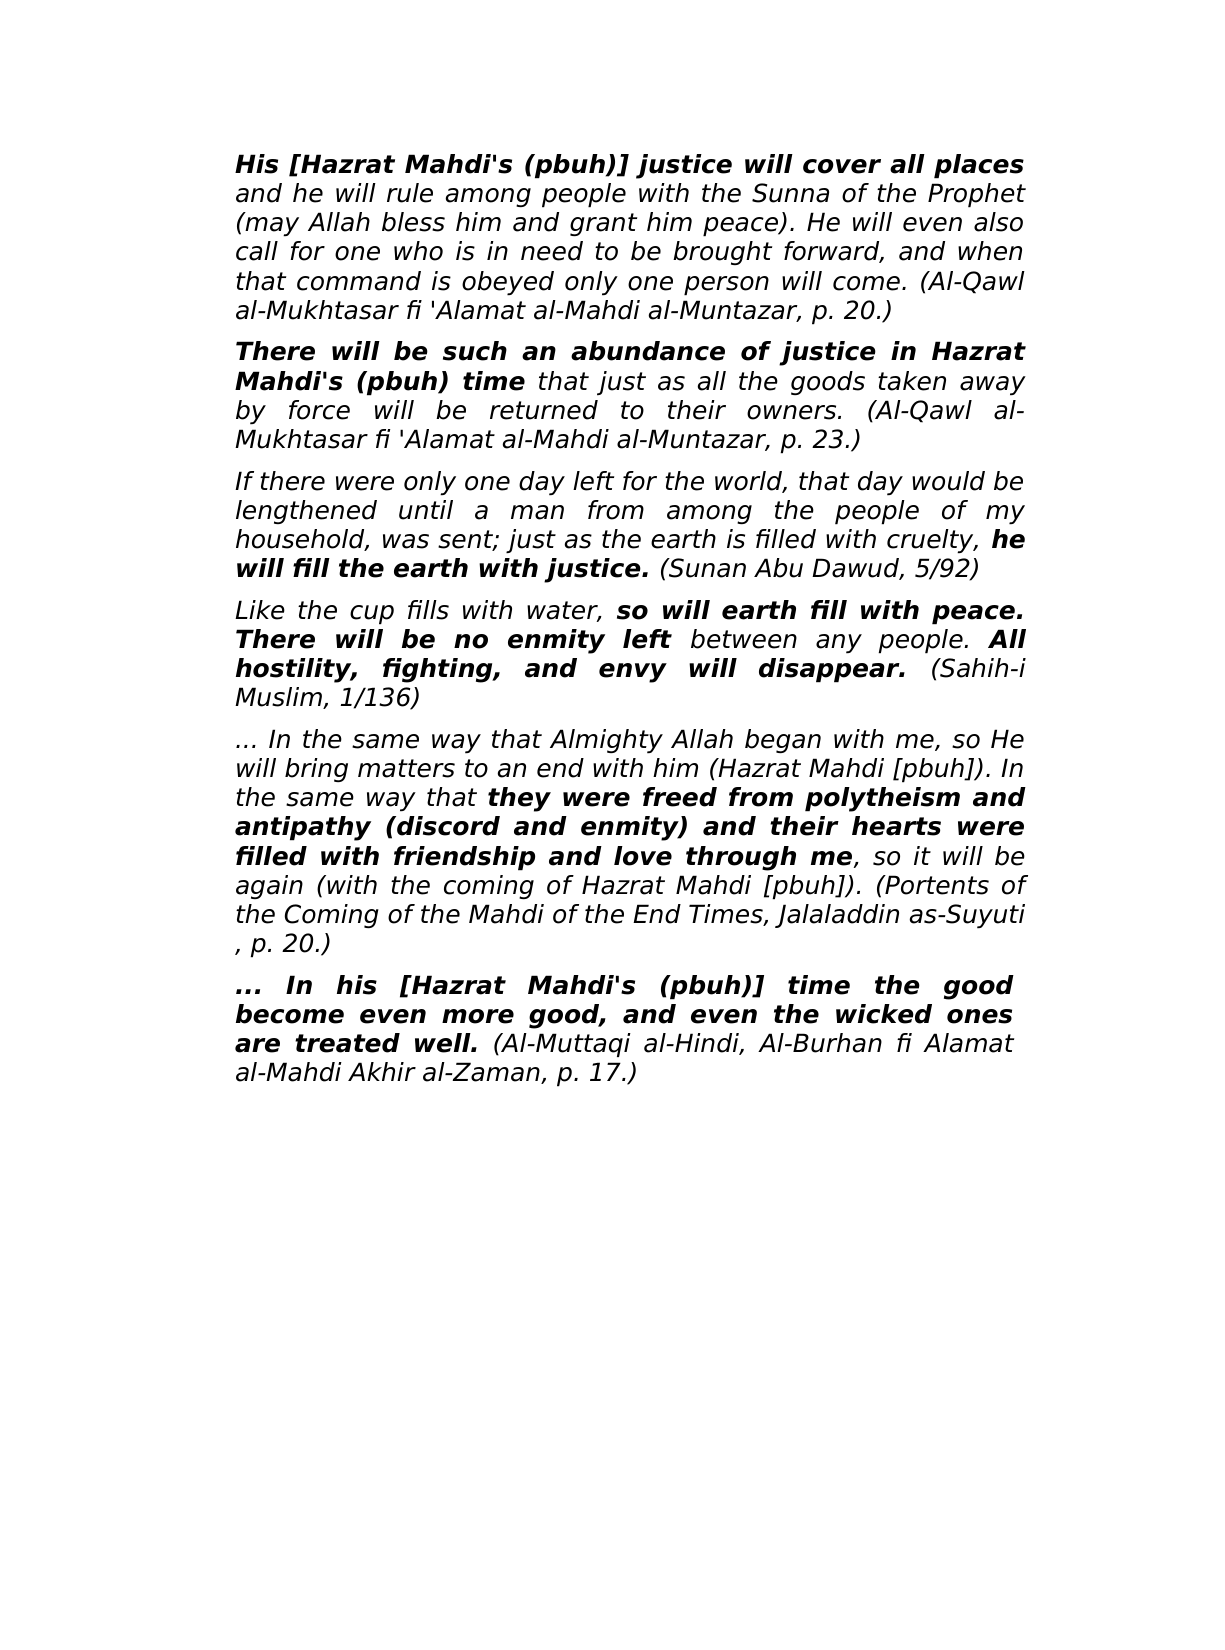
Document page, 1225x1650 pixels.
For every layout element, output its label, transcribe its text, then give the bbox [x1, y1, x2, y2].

text Like the cup fills with water, so will earth fill with peace. There will be no enmity left between any people. All hostility, fighting, and envy will disappear. (Sahih-i Muslim, 1/136) [235, 596, 1026, 712]
text His [Hazrat Mahdi's (pbuh)] justice will cover all places and he will rule among people with the Sunna of the Prophet (may Allah bless him and grant him peace). He will even also call for one who is in need to be brought forward, and when that command is obeyed only one person will come. (Al-Qawl al-Mukhtasar fi 'Alamat al-Mahdi al-Muntazar, p. 20.) [235, 150, 1026, 325]
text ... In his [Hazrat Mahdi's (pbuh)] time the good become even more good, and even the wicked ones are treated well. (Al-Muttaqi al-Hindi, Al-Burhan fi Alamat al-Mahdi Akhir al-Zaman, p. 17.) [235, 971, 1014, 1087]
text There will be such an abundance of justice in Hazrat Mahdi's (pbuh) time that just as all the goods taken away by force will be returned to their owners. (Al-Qawl al-Mukhtasar fi 'Alamat al-Mahdi al-Muntazar, p. 23.) [235, 337, 1026, 454]
text If there were only one day left for the world, that day would be lengthened until a man from among the people of my household, was sent; just as the earth is filled with cruelty, he will fill the earth with justice. (Sunan Abu Dawud, 5/92) [235, 467, 1026, 583]
text ... In the same way that Almighty Allah began with me, so He will bring matters to an end with him (Hazrat Mahdi [pbuh]). In the same way that they were freed from polytheism and antipathy (discord and enmity) and their hearts were filled with friendship and love through me, so it will be again (with the coming of Hazrat Mahdi [pbuh]). (Portents of the Coming of the Mahdi of the End Times, Jalaladdin as-Suyuti , p. 20.) [235, 725, 1026, 958]
